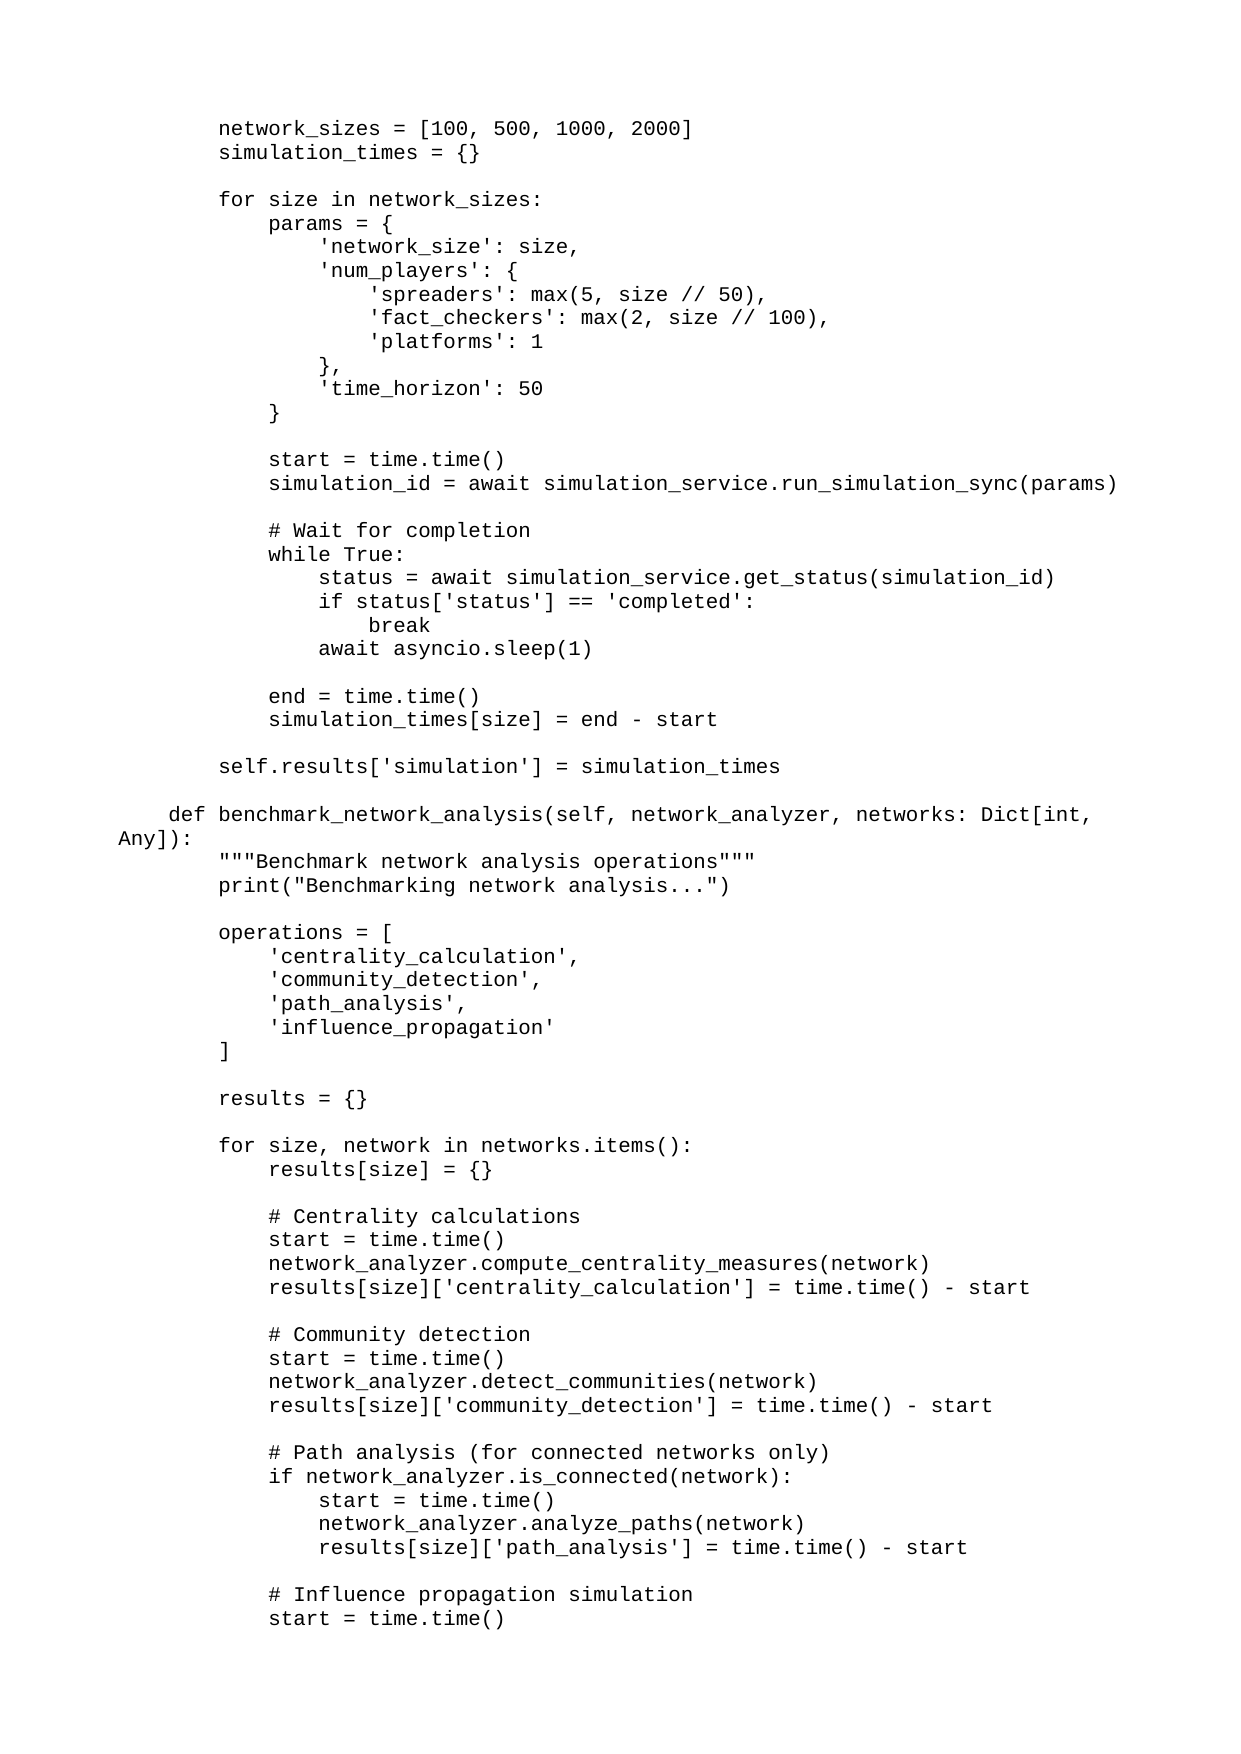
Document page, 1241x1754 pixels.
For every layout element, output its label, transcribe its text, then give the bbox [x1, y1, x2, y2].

text start = time.time() [118, 1229, 1122, 1253]
text }, [118, 354, 1122, 378]
text end = time.time() [118, 686, 1122, 709]
text start = time.time() [118, 1348, 1122, 1371]
text 'centrality_calculation', [118, 946, 1122, 969]
text results[size]['path_analysis'] = time.time() - start [118, 1537, 1122, 1561]
text network_analyzer.analyze_paths(network) [118, 1513, 1122, 1537]
text # Wait for completion [118, 520, 1122, 544]
text # Community detection [118, 1324, 1122, 1348]
text 'network_size': size, [118, 236, 1122, 260]
text self.results['simulation'] = simulation_times [118, 757, 1122, 780]
text await asyncio.sleep(1) [118, 638, 1122, 662]
text simulation_id = await simulation_service.run_simulation_sync(params) [118, 473, 1122, 496]
text 'fact_checkers': max(2, size // 100), [118, 307, 1122, 331]
text if status['status'] == 'completed': [118, 591, 1122, 615]
text status = await simulation_service.get_status(simulation_id) [118, 567, 1122, 591]
text 'community_detection', [118, 969, 1122, 993]
text start = time.time() [118, 449, 1122, 473]
text # Influence propagation simulation [118, 1584, 1122, 1608]
text for size, network in networks.items(): [118, 1135, 1122, 1158]
text for size in network_sizes: [118, 189, 1122, 213]
text params = { [118, 213, 1122, 236]
text 'platforms': 1 [118, 331, 1122, 354]
text """Benchmark network analysis operations""" [118, 851, 1122, 875]
text start = time.time() [118, 1608, 1122, 1631]
text results = {} [118, 1088, 1122, 1111]
text break [118, 615, 1122, 638]
text 'influence_propagation' [118, 1017, 1122, 1040]
text # Path analysis (for connected networks only) [118, 1442, 1122, 1466]
text } [118, 402, 1122, 426]
text print("Benchmarking network analysis...") [118, 875, 1122, 898]
text results[size] = {} [118, 1158, 1122, 1182]
text if network_analyzer.is_connected(network): [118, 1466, 1122, 1489]
text operations = [ [118, 922, 1122, 946]
text # Centrality calculations [118, 1206, 1122, 1229]
text network_analyzer.detect_communities(network) [118, 1371, 1122, 1395]
text 'num_players': { [118, 260, 1122, 284]
text def benchmark_network_analysis(self, network_analyzer, networks: Dict[int, Any]): [118, 804, 1122, 851]
text start = time.time() [118, 1489, 1122, 1513]
text 'spreaders': max(5, size // 50), [118, 284, 1122, 307]
text network_sizes = [100, 500, 1000, 2000] [118, 118, 1122, 142]
text 'path_analysis', [118, 993, 1122, 1017]
text results[size]['centrality_calculation'] = time.time() - start [118, 1277, 1122, 1300]
text simulation_times[size] = end - start [118, 709, 1122, 733]
text results[size]['community_detection'] = time.time() - start [118, 1395, 1122, 1419]
text while True: [118, 544, 1122, 567]
text 'time_horizon': 50 [118, 378, 1122, 402]
text simulation_times = {} [118, 142, 1122, 165]
text network_analyzer.compute_centrality_measures(network) [118, 1253, 1122, 1277]
text ] [118, 1040, 1122, 1064]
